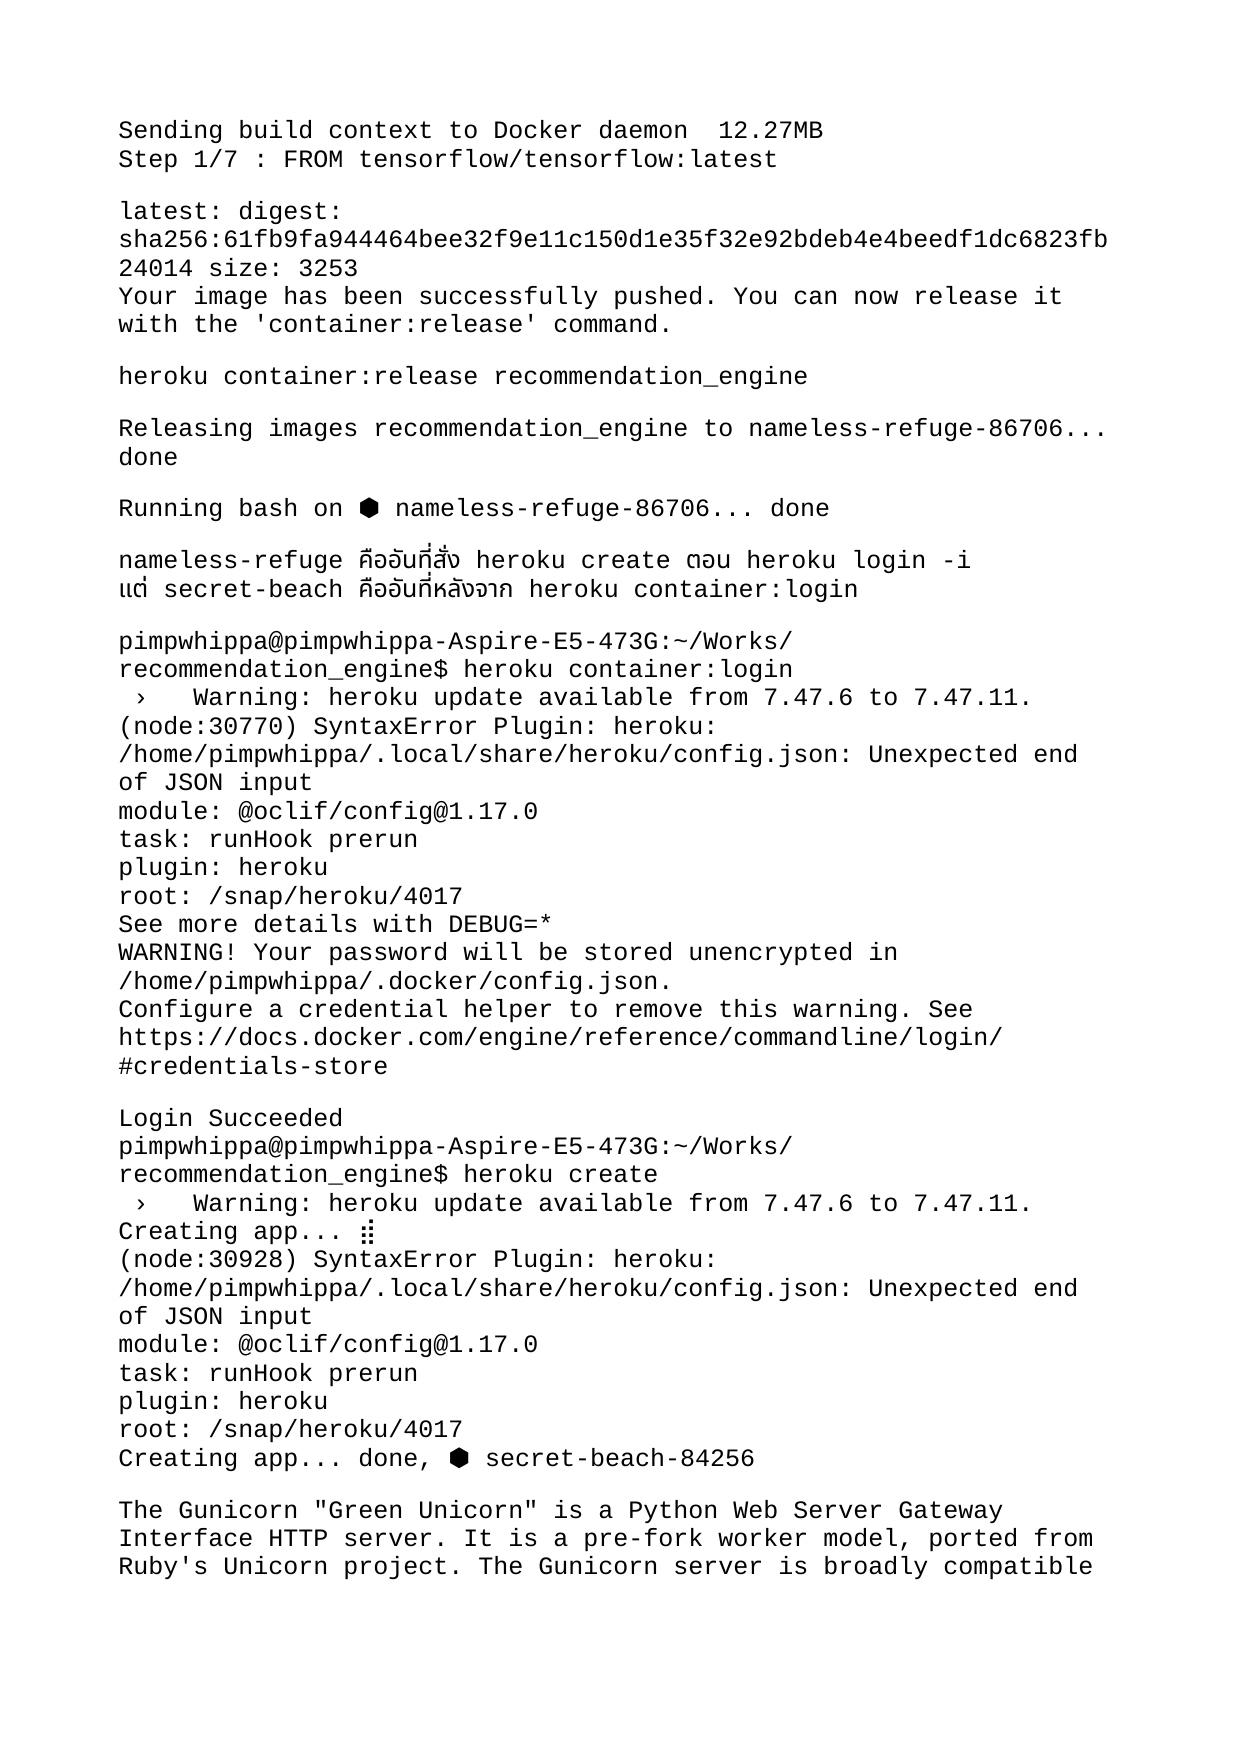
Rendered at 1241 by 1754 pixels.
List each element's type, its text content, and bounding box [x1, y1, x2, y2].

text module: @oclif/config@1.17.0 [118, 798, 1122, 827]
text plugin: heroku [118, 1389, 1122, 1417]
text Running bash on ⬢ nameless-refuge-86706... done [118, 496, 1122, 524]
text See more details with DEBUG=* [118, 912, 1122, 940]
text Creating app... ⣾ [118, 1219, 1122, 1247]
text › Warning: heroku update available from 7.47.6 to 7.47.11. [118, 1190, 1122, 1219]
text Creating app... done, ⬢ secret-beach-84256 [118, 1445, 1122, 1474]
text root: /snap/heroku/4017 [118, 883, 1122, 912]
text Step 1/7 : FROM tensorflow/tensorflow:latest [118, 146, 1122, 175]
text pimpwhippa@pimpwhippa-Aspire-E5-473G:~/Works/recommendation_engine$ heroku container:login [118, 628, 1122, 685]
text nameless-refuge คืออันที่สั่ง heroku create ตอน heroku login -i [118, 548, 1122, 576]
text task: runHook prerun [118, 827, 1122, 855]
text root: /snap/heroku/4017 [118, 1417, 1122, 1445]
text module: @oclif/config@1.17.0 [118, 1332, 1122, 1360]
text Your image has been successfully pushed. You can now release it with the 'container:release' command. [118, 283, 1122, 340]
text Login Succeeded [118, 1105, 1122, 1134]
text (node:30770) SyntaxError Plugin: heroku: /home/pimpwhippa/.local/share/heroku/config.json: Unexpected end of JSON input [118, 713, 1122, 798]
text latest: digest: sha256:61fb9fa944464bee32f9e11c150d1e35f32e92bdeb4e4beedf1dc6823fb24014 size: 3253 [118, 198, 1122, 283]
text pimpwhippa@pimpwhippa-Aspire-E5-473G:~/Works/recommendation_engine$ heroku create [118, 1134, 1122, 1190]
text https://docs.docker.com/engine/reference/commandline/login/#credentials-store [118, 1025, 1122, 1082]
text แต่ secret-beach คืออันที่หลังจาก heroku container:login [118, 576, 1122, 605]
text › Warning: heroku update available from 7.47.6 to 7.47.11. [118, 685, 1122, 713]
text heroku container:release recommendation_engine [118, 364, 1122, 392]
text WARNING! Your password will be stored unencrypted in /home/pimpwhippa/.docker/config.json. [118, 940, 1122, 997]
text Configure a credential helper to remove this warning. See [118, 997, 1122, 1025]
text The Gunicorn "Green Unicorn" is a Python Web Server Gateway Interface HTTP server. It is a pre-fork worker model, ported from Ruby's Unicorn project. The Gunicorn server is broadly compatible [118, 1497, 1122, 1582]
text task: runHook prerun [118, 1360, 1122, 1389]
text Releasing images recommendation_engine to nameless-refuge-86706... done [118, 416, 1122, 472]
text Sending build context to Docker daemon 12.27MB [118, 118, 1122, 146]
text (node:30928) SyntaxError Plugin: heroku: /home/pimpwhippa/.local/share/heroku/config.json: Unexpected end of JSON input [118, 1247, 1122, 1332]
text plugin: heroku [118, 855, 1122, 883]
